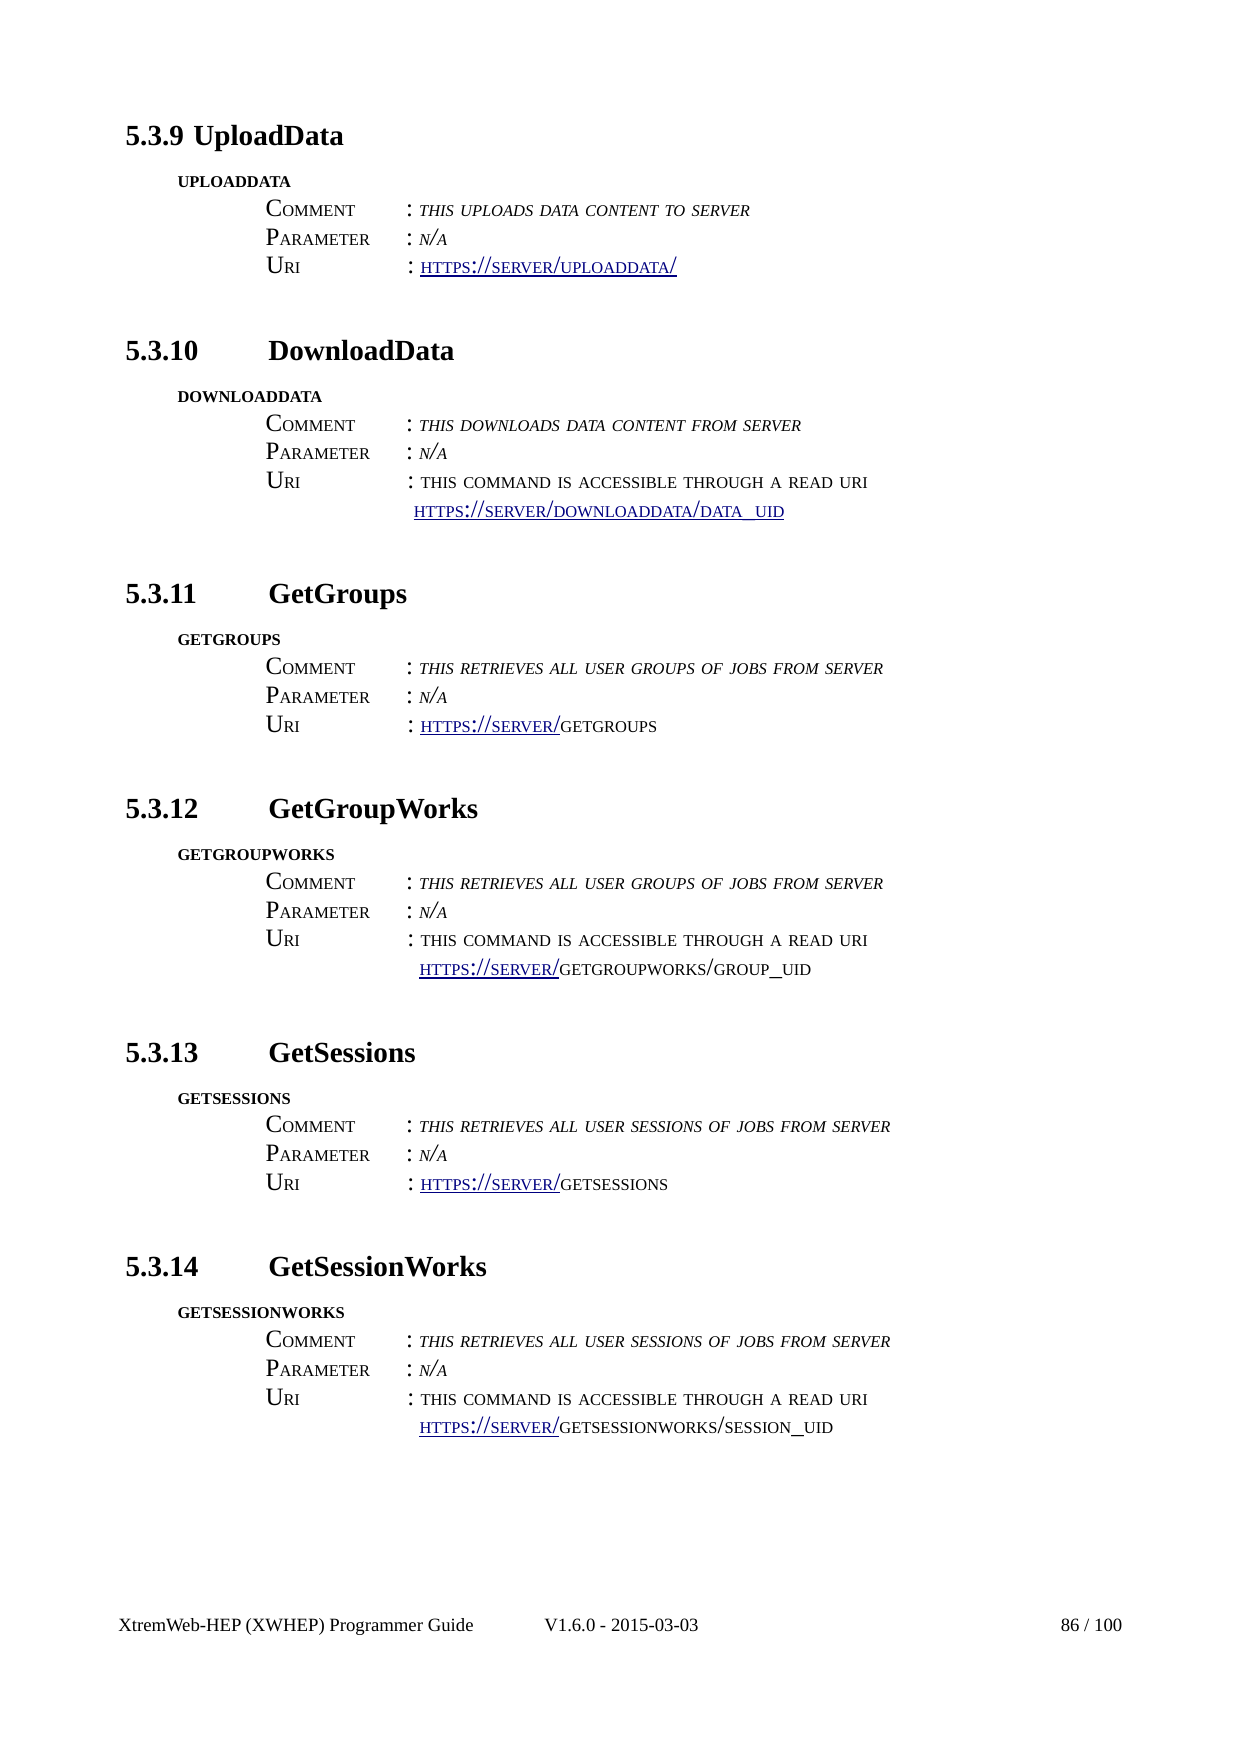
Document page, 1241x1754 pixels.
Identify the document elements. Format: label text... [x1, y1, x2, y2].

text Comment : this retrieves all user sessions of jobs from server [265, 1324, 1122, 1353]
text Uri : this command is accessible through a read uri [265, 923, 1122, 952]
subtitle GetGroupWorks [118, 791, 1122, 825]
text Parameter : n/a [265, 1138, 1122, 1167]
text Comment : this retrieves all user groups of jobs from server [265, 866, 1122, 895]
subtitle GetSessions [118, 1035, 1122, 1068]
text Comment : this uploads data content to server [265, 193, 1122, 222]
subtitle GetSessionWorks [118, 1249, 1122, 1283]
text downloaddata [177, 379, 1122, 408]
text Uri : https://server/getgroups [265, 709, 1122, 737]
subtitle GetGroups [118, 576, 1122, 610]
text Uri : this command is accessible through a read uri [265, 1382, 1122, 1411]
text Uri : https://server/uploaddata/ [266, 250, 1122, 279]
text getgroups [177, 622, 1122, 651]
text Uri : https://server/getsessions [265, 1167, 1122, 1196]
text Parameter : n/a [265, 895, 1122, 923]
text https://server/getsessionworks/session_uid [266, 1411, 1122, 1439]
subtitle DownloadData [118, 333, 1122, 366]
text uploaddata [177, 164, 1122, 193]
text Parameter : n/a [265, 680, 1122, 709]
text Parameter : n/a [265, 222, 1122, 250]
text getsessions [177, 1081, 1122, 1109]
text Comment : this retrieves all user groups of jobs from server [265, 651, 1122, 680]
text getgroupworks [177, 837, 1122, 866]
text Parameter : n/a [265, 436, 1122, 465]
text https://server/downloaddata/data_uid [413, 494, 1122, 523]
subtitle UploadData [118, 118, 1122, 152]
text Comment : this retrieves all user sessions of jobs from server [265, 1109, 1122, 1138]
text https://server/getgroupworks/group_uid [266, 952, 1122, 981]
text getsessionworks [177, 1296, 1122, 1324]
text Uri : this command is accessible through a read uri [266, 465, 1122, 494]
text Parameter : n/a [265, 1353, 1122, 1382]
text Comment : this downloads data content from server [265, 408, 1122, 436]
